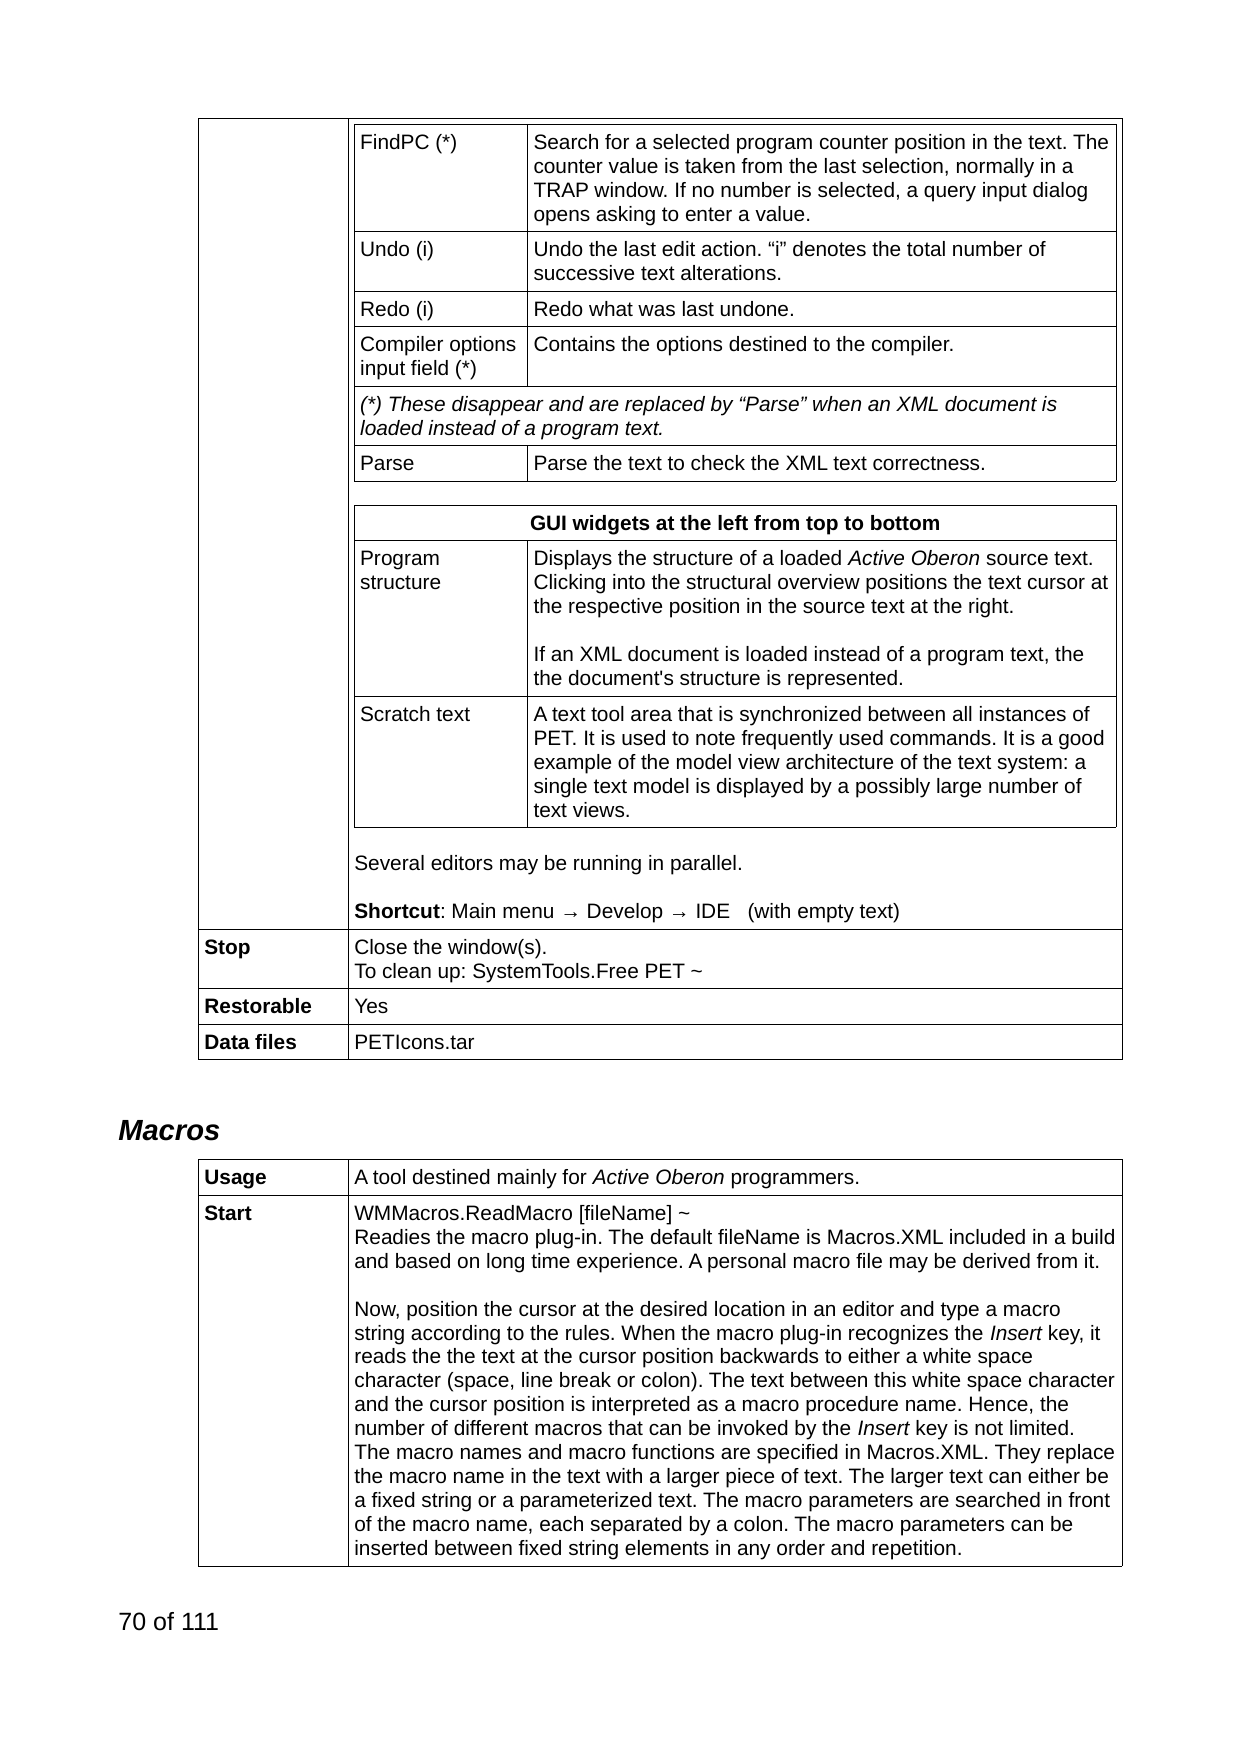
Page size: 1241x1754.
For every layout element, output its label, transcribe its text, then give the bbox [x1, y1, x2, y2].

table_cell Start [199, 1196, 348, 1566]
table_cell Redo what was last undone. [528, 292, 1116, 326]
table_header GUI widgets at the left from top to bottom [355, 506, 1116, 540]
table_cell Several editors may be running in parallel. Shortcut: Main menu → Develop → IDE (with empty text) [349, 119, 1122, 929]
table_cell Yes [349, 989, 1122, 1024]
table_cell A text tool area that is synchronized between all instances of PET. It is used to note frequently used commands. It is a good example of the model view architecture of the text system: a single text model is displayed by a possibly large number of text views. [528, 697, 1116, 827]
table_cell Redo (i) [355, 292, 527, 326]
table_cell Undo the last edit action. “i” denotes the total number of successive text alterations. [528, 232, 1116, 291]
table_cell Data files [199, 1025, 348, 1059]
table_cell Parse [355, 446, 527, 481]
table_cell Contains the options destined to the compiler. [528, 327, 1116, 386]
table_header A tool destined mainly for Active Oberon programmers. [349, 1160, 1122, 1195]
table_header Usage [199, 1160, 348, 1195]
table_cell FindPC (*) [355, 125, 527, 231]
table_cell Parse the text to check the XML text correctness. [528, 446, 1116, 481]
table_cell WMMacros.ReadMacro [fileName] ~ Readies the macro plug-in. The default fileName is Macros.XML included in a build and based on long time experience. A personal macro file may be derived from it. Now, position the cursor at the desired location in an editor and type a macro string according to the rules. When the macro plug-in recognizes the Insert key, it reads the the text at the cursor position backwards to either a white space character (space, line break or colon). The text between this white space character and the cursor position is interpreted as a macro procedure name. Hence, the number of different macros that can be invoked by the Insert key is not limited. The macro names and macro functions are specified in Macros.XML. They replace the macro name in the text with a larger piece of text. The larger text can either be a fixed string or a parameterized text. The macro parameters are searched in front of the macro name, each separated by a colon. The macro parameters can be inserted between fixed string elements in any order and repetition. [349, 1196, 1122, 1566]
table_cell PETIcons.tar [349, 1025, 1122, 1059]
table_cell Displays the structure of a loaded Active Oberon source text. Clicking into the structural overview positions the text cursor at the respective position in the source text at the right. If an XML document is loaded instead of a program text, the the document's structure is represented. [528, 541, 1116, 696]
table_cell (*) These disappear and are replaced by “Parse” when an XML document is loaded instead of a program text. [355, 387, 1116, 445]
table_cell Restorable [199, 989, 348, 1024]
table_cell Compiler options input field (*) [355, 327, 527, 386]
table_cell Stop [199, 930, 348, 988]
table_cell Undo (i) [355, 232, 527, 291]
subtitle Macros [118, 1113, 1122, 1147]
table_cell Search for a selected program counter position in the text. The counter value is taken from the last selection, normally in a TRAP window. If no number is selected, a query input dialog opens asking to enter a value. [528, 125, 1116, 231]
table_cell Scratch text [355, 697, 527, 827]
table_cell Program structure [355, 541, 527, 696]
table_cell Close the window(s). To clean up: SystemTools.Free PET ~ [349, 930, 1122, 988]
table_cell [199, 119, 348, 929]
